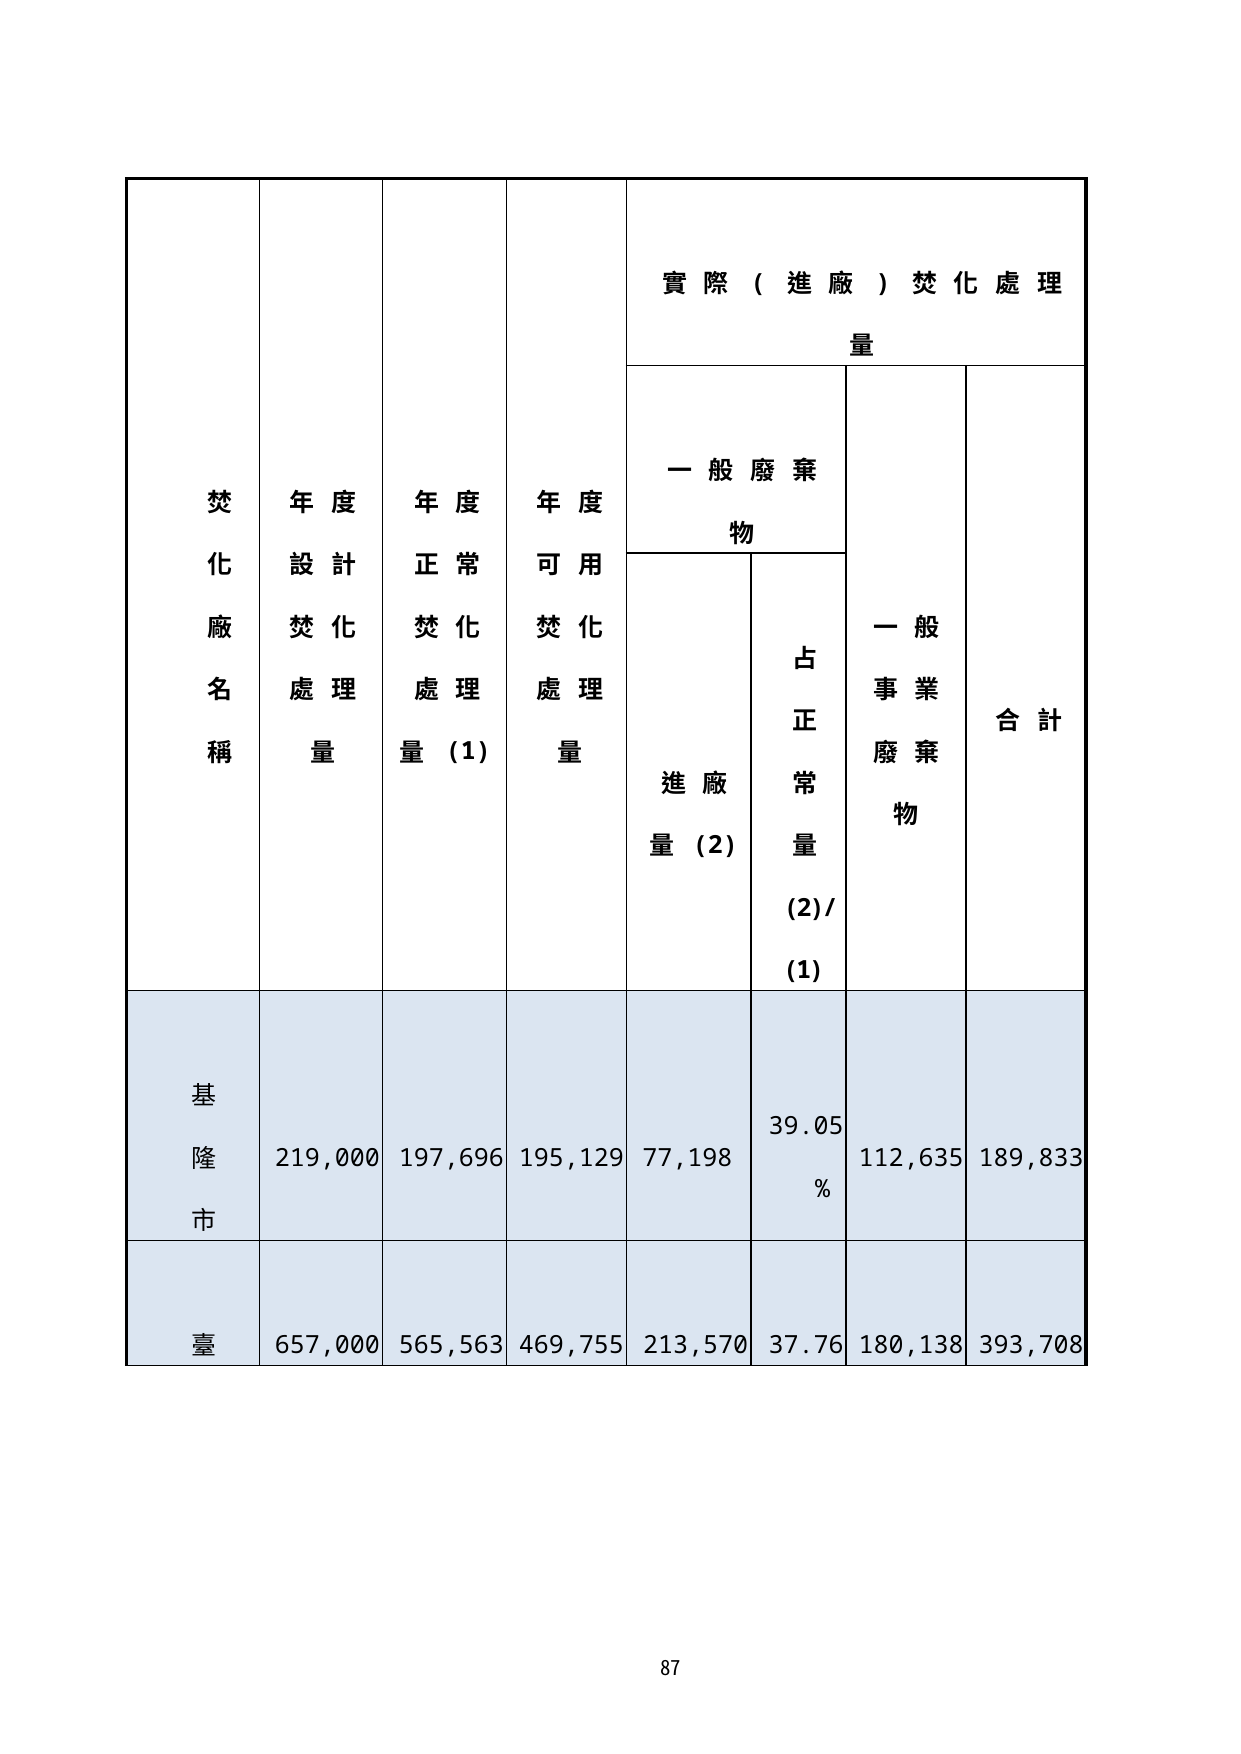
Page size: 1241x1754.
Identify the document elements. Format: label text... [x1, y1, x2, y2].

table_cell 臺 [128, 1241, 259, 1365]
table_cell 219,000 [260, 991, 382, 1240]
table_header 年度正常焚化處理量(1) [383, 180, 506, 990]
table_cell 565,563 [383, 1241, 506, 1365]
table_cell 180,138 [847, 1241, 965, 1365]
table_cell 37.76 [752, 1241, 845, 1365]
table_cell 一般廢棄物 [627, 366, 845, 552]
table_cell 195,129 [507, 991, 626, 1240]
table_cell 基隆市 [128, 991, 259, 1240]
table_cell 112,635 [847, 991, 965, 1240]
table_cell 189,833 [967, 991, 1084, 1240]
table_header 實際(進廠)焚化處理量 [627, 180, 1084, 365]
table_cell 39.05% [752, 991, 845, 1240]
table_cell 469,755 [507, 1241, 626, 1365]
table_cell 進廠量(2) [627, 554, 750, 990]
table_cell 657,000 [260, 1241, 382, 1365]
table_cell 77,198 [627, 991, 750, 1240]
table_header 年度設計焚化處理量 [260, 180, 382, 990]
table_header 年度可用焚化處理量 [507, 180, 626, 990]
table_cell 197,696 [383, 991, 506, 1240]
table_cell 一般事業廢棄物 [847, 366, 965, 990]
table_header 焚化廠名稱 [128, 180, 259, 990]
table_cell 213,570 [627, 1241, 750, 1365]
table_cell 393,708 [967, 1241, 1084, 1365]
table_cell 占正常量(2)/(1) [752, 554, 845, 990]
table_cell 合計 [967, 366, 1084, 990]
